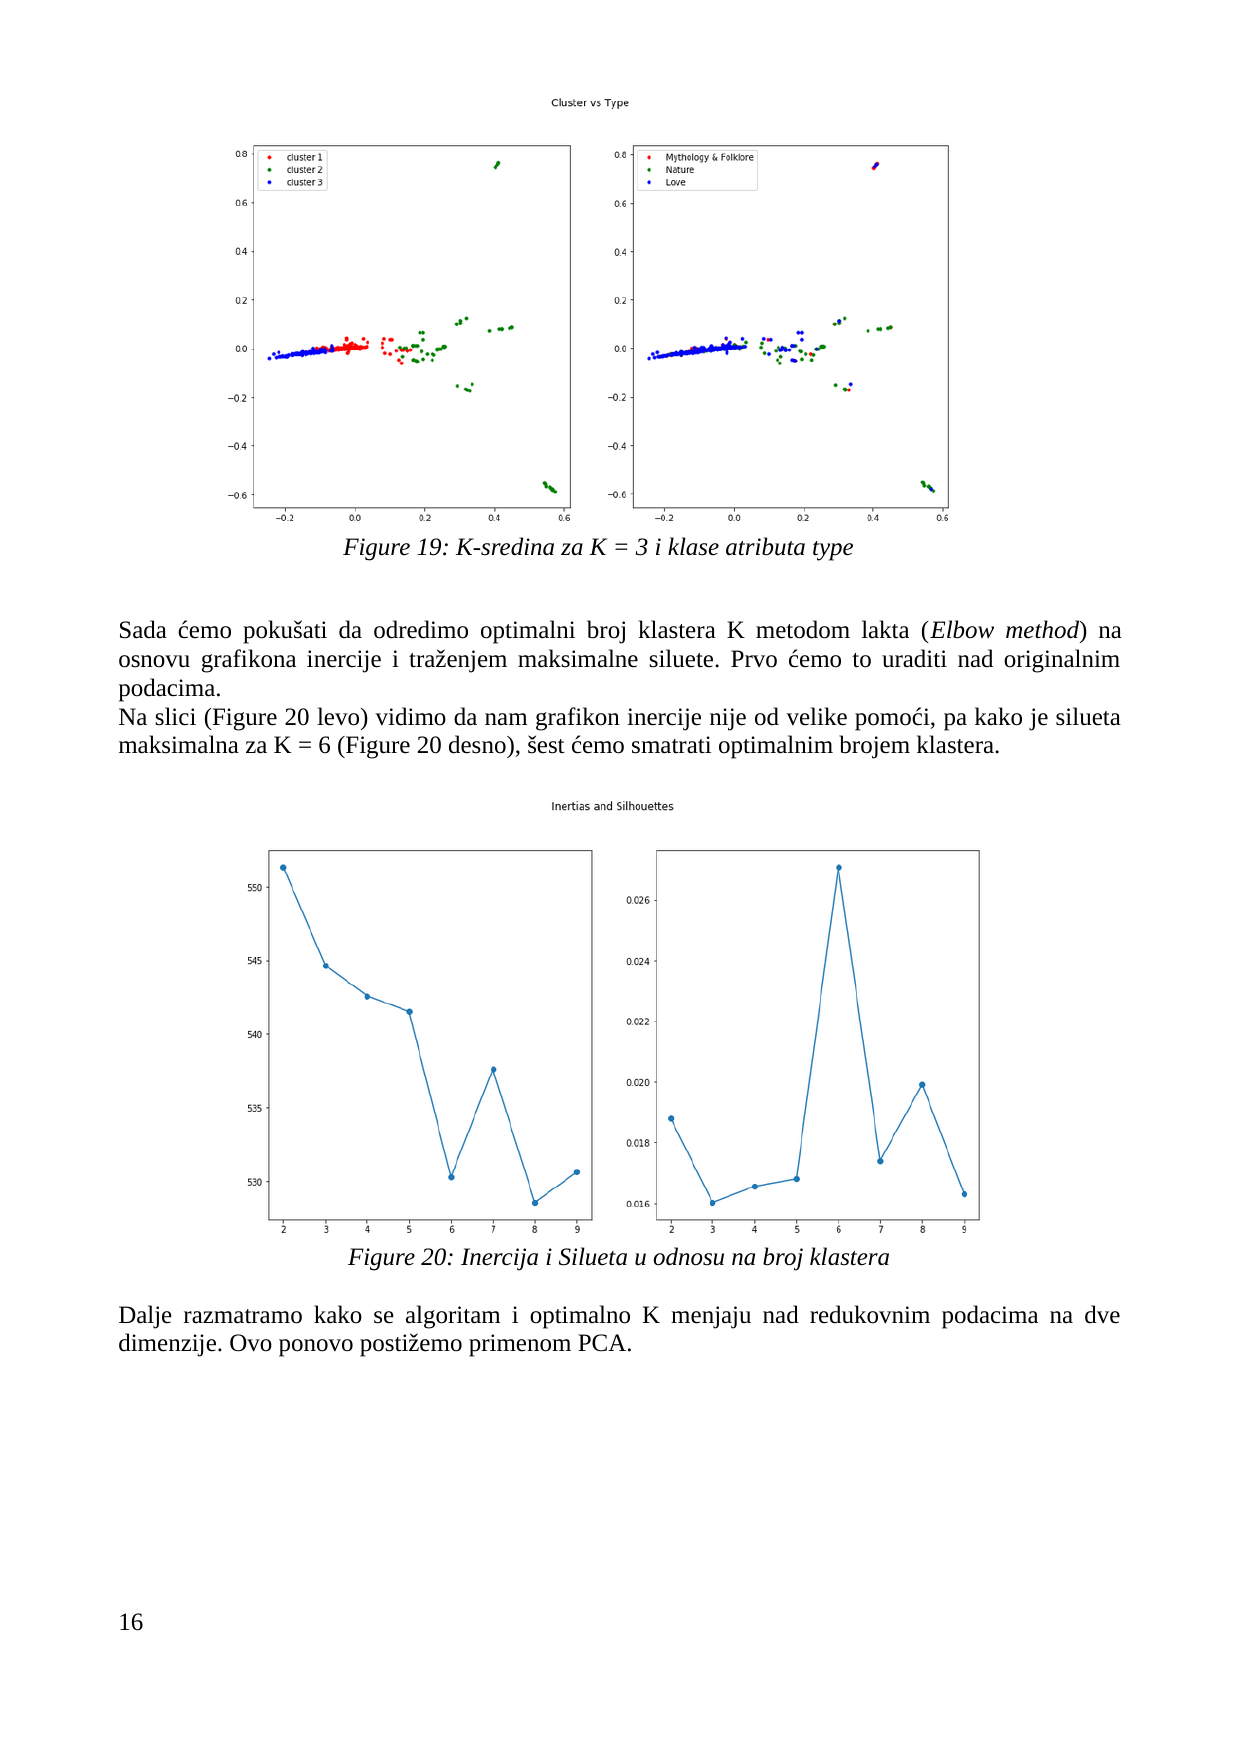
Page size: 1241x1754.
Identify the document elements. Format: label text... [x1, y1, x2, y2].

text Na slici (Figure 20 levo) vidimo da nam grafikon inercije nije od velike pomoći, pa kako je silueta maksimalna za K = 6 (Figure 20 desno), šest ćemo smatrati optimalnim brojem klastera. [118, 702, 1122, 759]
picture [238, 800, 1002, 1243]
text Sada ćemo pokušati da odredimo optimalni broj klastera K metodom lakta (Elbow method) na osnovu grafikona inercije i traženjem maksimalne siluete. Prvo ćemo to uraditi nad originalnim podacima. [118, 615, 1122, 702]
text Dalje razmatramo kako se algoritam i optimalno K menjaju nad redukovnim podacima na dve dimenzije. Ovo ponovo postižemo primenom PCA. [118, 1300, 1122, 1357]
text Figure 19: K-sredina za K = 3 i klase atributa type [216, 533, 983, 561]
picture [215, 88, 984, 533]
text Figure 20: Inercija i Silueta u odnosu na broj klastera [239, 1243, 1002, 1271]
